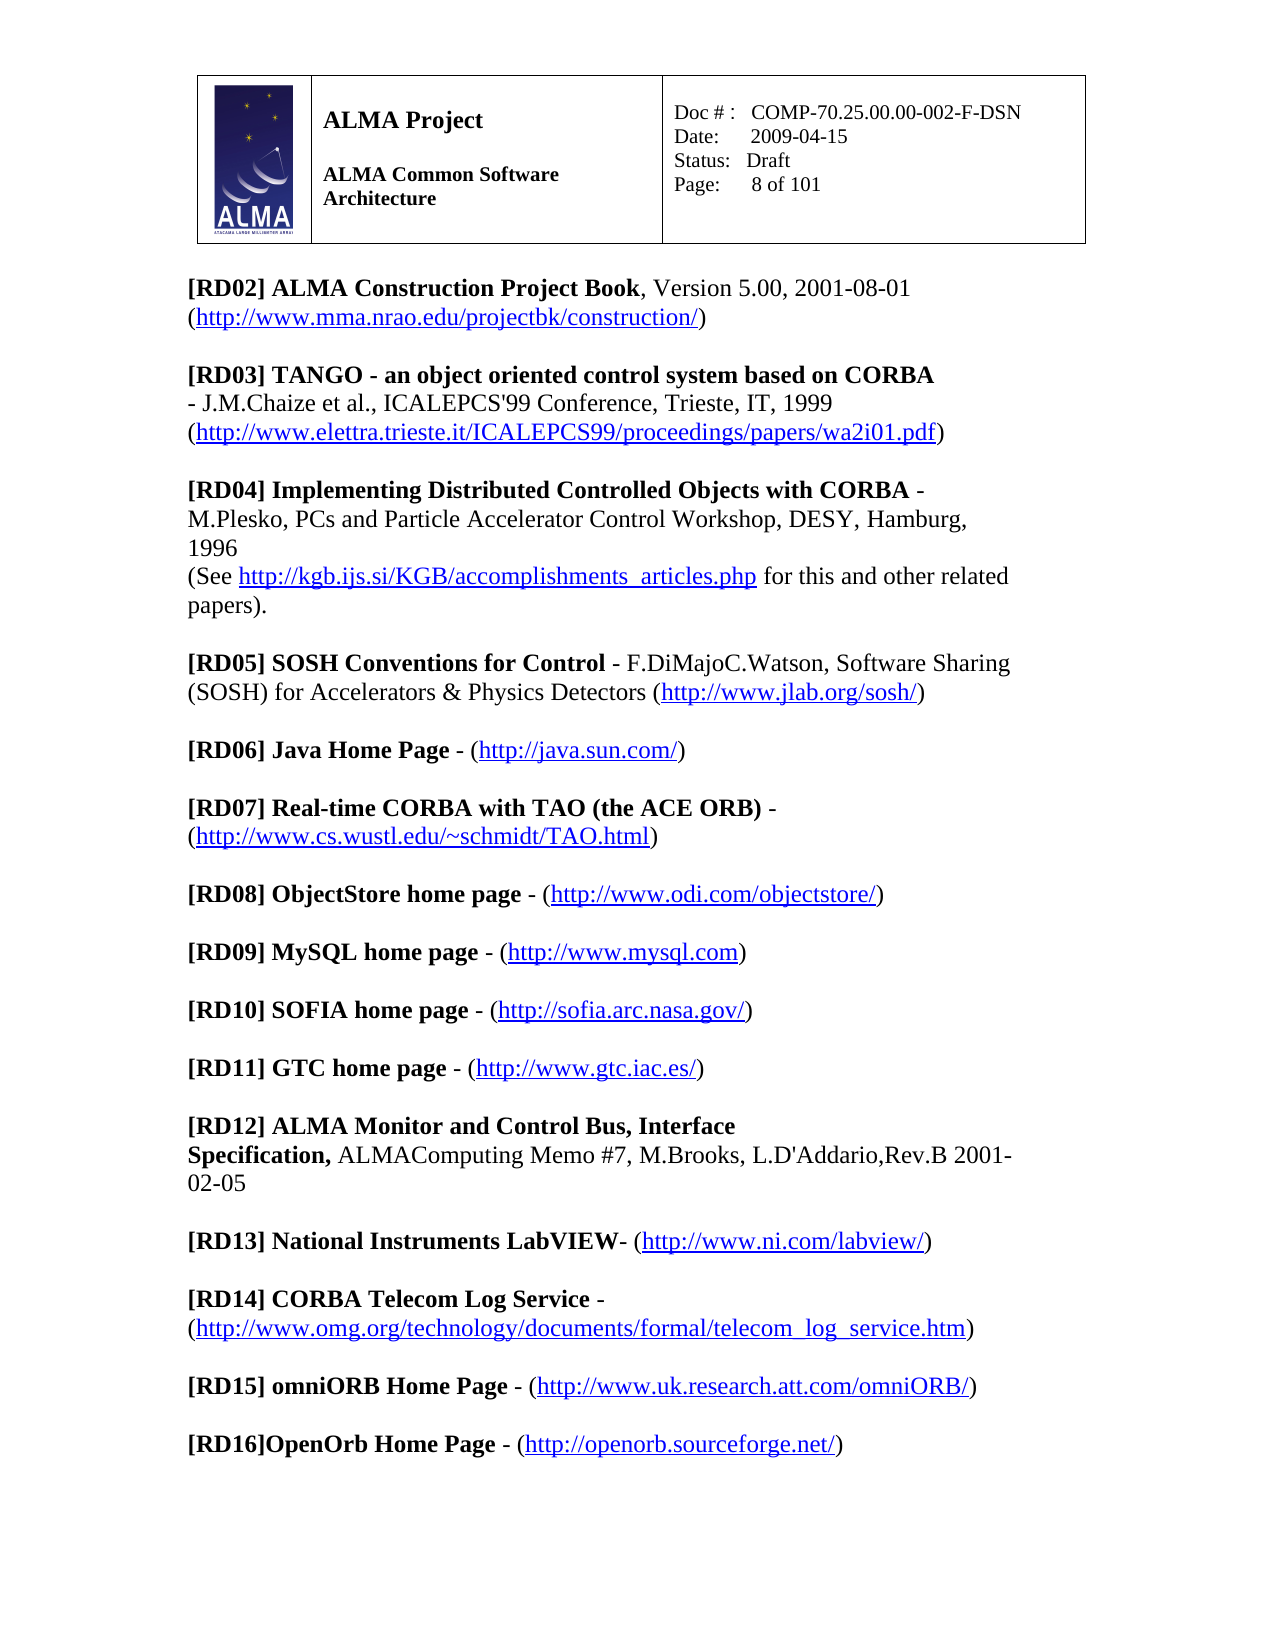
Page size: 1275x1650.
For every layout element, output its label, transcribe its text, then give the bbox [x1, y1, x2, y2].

text [RD07] Real-time CORBA with TAO (the ACE ORB) - (http://www.cs.wustl.edu/~schmidt/TAO.html) [187, 793, 1012, 850]
text [RD14] CORBA Telecom Log Service - (http://www.omg.org/technology/documents/formal/telecom_log_service.htm) [187, 1284, 1012, 1342]
text [RD04] Implementing Distributed Controlled Objects with CORBA - M.Plesko, PCs and Particle Accelerator Control Workshop, DESY, Hamburg, 1996 (See http://kgb.ijs.si/KGB/accomplishments_articles.php for this and other related papers). [187, 475, 1012, 619]
text [RD06] Java Home Page - (http://java.sun.com/) [187, 735, 1012, 763]
text [RD02] ALMA Construction Project Book, Version 5.00, 2001-08-01 (http://www.mma.nrao.edu/projectbk/construction/) [187, 273, 1012, 331]
text [RD11] GTC home page - (http://www.gtc.iac.es/) [187, 1053, 1012, 1082]
text [RD16]OpenOrb Home Page - (http://openorb.sourceforge.net/) [187, 1429, 1012, 1458]
text [RD03] TANGO - an object oriented control system based on CORBA - J.M.Chaize et al., ICALEPCS'99 Conference, Trieste, IT, 1999 (http://www.elettra.trieste.it/ICALEPCS99/proceedings/papers/wa2i01.pdf) [187, 360, 1012, 446]
text [RD10] SOFIA home page - (http://sofia.arc.nasa.gov/) [187, 995, 1012, 1024]
text [RD09] MySQL home page - (http://www.mysql.com) [187, 937, 1012, 966]
text [RD08] ObjectStore home page - (http://www.odi.com/objectstore/) [187, 879, 1012, 908]
picture [214, 85, 293, 235]
text [RD15] omniORB Home Page - (http://www.uk.research.att.com/omniORB/) [187, 1371, 1012, 1400]
text [RD13] National Instruments LabVIEW- (http://www.ni.com/labview/) [187, 1226, 1012, 1255]
text [RD12] ALMA Monitor and Control Bus, Interface Specification, ALMAComputing Memo #7, M.Brooks, L.D'Addario,Rev.B 2001-02-05 [187, 1111, 1012, 1197]
text [RD05] SOSH Conventions for Control - F.DiMajoC.Watson, Software Sharing (SOSH) for Accelerators & Physics Detectors (http://www.jlab.org/sosh/) [187, 648, 1012, 706]
